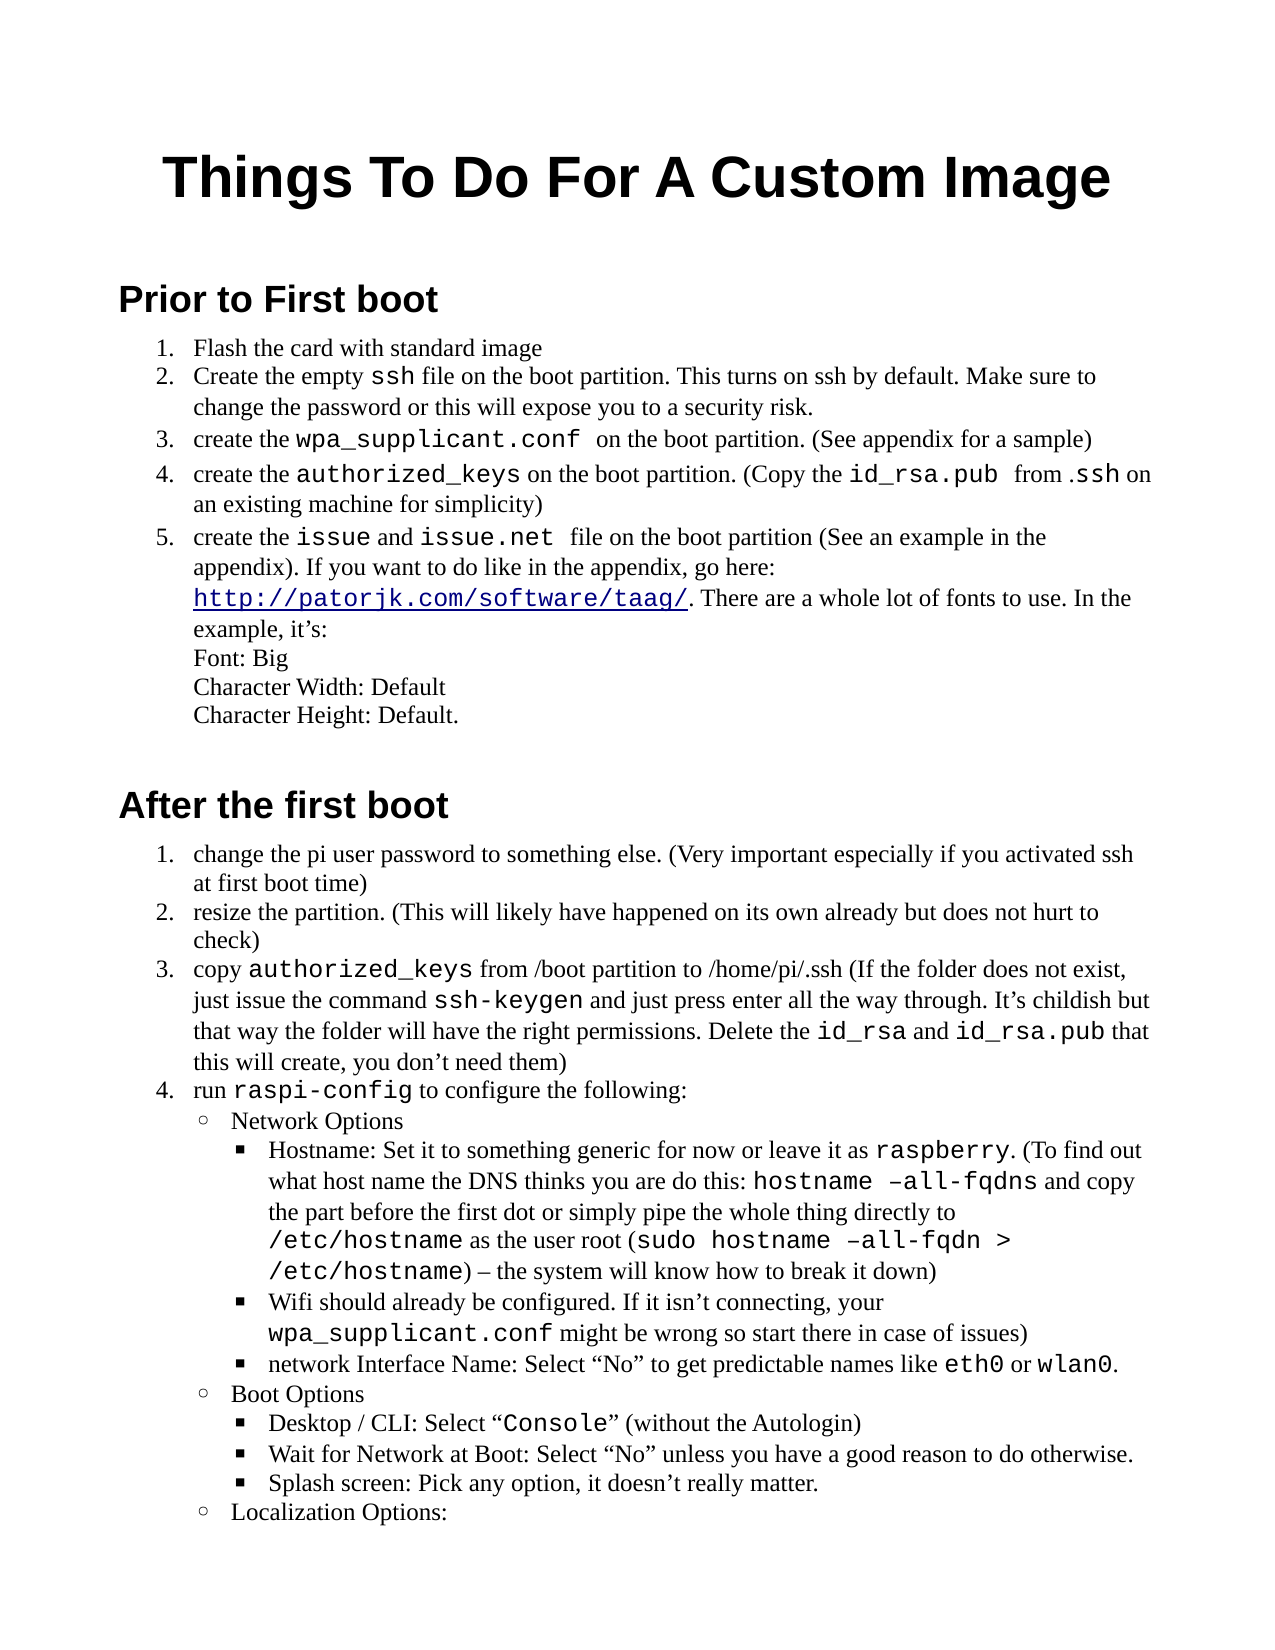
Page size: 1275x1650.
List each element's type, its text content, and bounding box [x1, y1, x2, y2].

list run raspi-config to configure the following: [156, 1075, 1157, 1106]
list Wait for Network at Boot: Select “No” unless you have a good reason to do otherwise. [231, 1439, 1157, 1468]
list create the authorized_keys on the boot partition. (Copy the id_rsa.pub from .ssh on an existing machine for simplicity) [156, 455, 1157, 518]
list Network Options [193, 1106, 1157, 1135]
list Localization Options: [193, 1497, 1157, 1525]
subtitle Prior to First boot [118, 276, 1157, 320]
list network Interface Name: Select “No” to get predictable names like eth0 or wlan0. [231, 1349, 1157, 1379]
list Flash the card with standard image [156, 333, 1157, 361]
title Things To Do For A Custom Image [118, 143, 1157, 210]
list resize the partition. (This will likely have happened on its own already but does not hurt to check) [156, 897, 1157, 954]
list Boot Options [193, 1379, 1157, 1408]
list Create the empty ssh file on the boot partition. This turns on ssh by default. Make sure to change the password or this will expose you to a security risk. [156, 361, 1157, 421]
list Hostname: Set it to something generic for now or leave it as raspberry. (To find out what host name the DNS thinks you are do this: hostname –all-fqdns and copy the part before the first dot or simply pipe the whole thing directly to /etc/hostname as the user root (sudo hostname –all-fqdn > /etc/hostname) – the system will know how to break it down) [231, 1135, 1157, 1287]
list Splash screen: Pick any option, it doesn’t really matter. [231, 1468, 1157, 1497]
list change the pi user password to something else. (Very important especially if you activated ssh at first boot time) [156, 839, 1157, 897]
list copy authorized_keys from /boot partition to /home/pi/.ssh (If the folder does not exist, just issue the command ssh-keygen and just press enter all the way through. It’s childish but that way the folder will have the right permissions. Delete the id_rsa and id_rsa.pub that this will create, you don’t need them) [156, 954, 1157, 1075]
list create the wpa_supplicant.conf on the boot partition. (See appendix for a sample) [156, 421, 1157, 455]
subtitle After the first boot [118, 783, 1157, 827]
list create the issue and issue.net file on the boot partition (See an example in the appendix). If you want to do like in the appendix, go here: http://patorjk.com/software/taag/. There are a whole lot of fonts to use. In the example, it’s: Font: Big Character Width: Default Character Height: Default. [156, 518, 1157, 729]
list Desktop / CLI: Select “Console” (without the Autologin) [231, 1408, 1157, 1439]
list Wifi should already be configured. If it isn’t connecting, your wpa_supplicant.conf might be wrong so start there in case of issues) [231, 1287, 1157, 1349]
